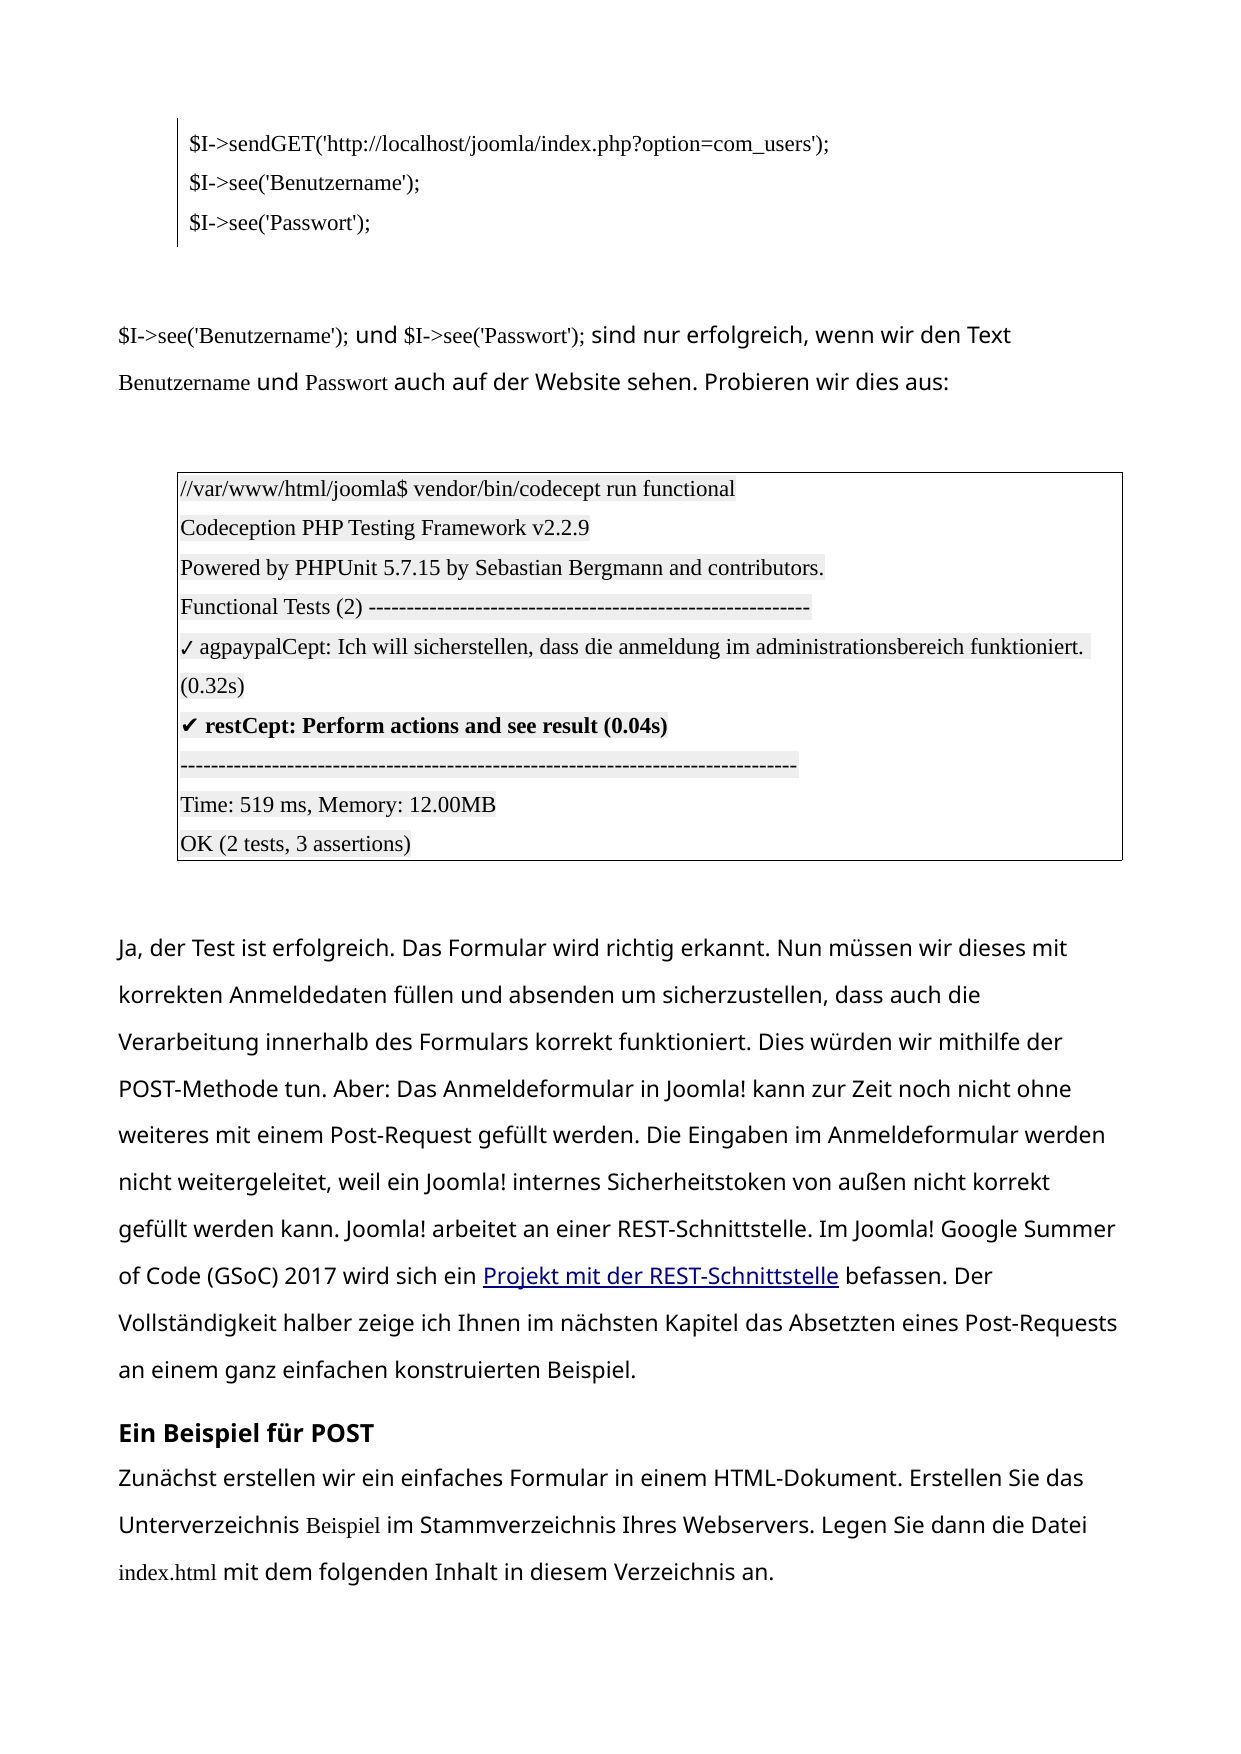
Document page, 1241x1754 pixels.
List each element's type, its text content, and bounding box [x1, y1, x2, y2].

text //var/www/html/joomla$ vendor/bin/codecept run functional Codeception PHP Testing Framework v2.2.9 Powered by PHPUnit 5.7.15 by Sebastian Bergmann and contributors. Functional Tests (2) ---------------------------------------------------------- ✔ agpaypalCept: Ich will sicherstellen, dass die anmeldung im administrationsbereich funktioniert. (0.32s) ✔ restCept: Perform actions and see result (0.04s) --------------------------------------------------------------------------------- Time: 519 ms, Memory: 12.00MB OK (2 tests, 3 assertions) [178, 473, 1122, 860]
subtitle Ein Beispiel für POST [118, 1415, 1122, 1449]
text Ja, der Test ist erfolgreich. Das Formular wird richtig erkannt. Nun müssen wir dieses mit korrekten Anmeldedaten füllen und absenden um sicherzustellen, dass auch die Verarbeitung innerhalb des Formulars korrekt funktioniert. Dies würden wir mithilfe der POST-Methode tun. Aber: Das Anmeldeformular in Joomla! kann zur Zeit noch nicht ohne weiteres mit einem Post-Request gefüllt werden. Die Eingaben im Anmeldeformular werden nicht weitergeleitet, weil ein Joomla! internes Sicherheitstoken von außen nicht korrekt gefüllt werden kann. Joomla! arbeitet an einer REST-Schnittstelle. Im Joomla! Google Summer of Code (GSoC) 2017 wird sich ein Projekt mit der REST-Schnittstelle befassen. Der Vollständigkeit halber zeige ich Ihnen im nächsten Kapitel das Absetzten eines Post-Requests an einem ganz einfachen konstruierten Beispiel. [118, 932, 1122, 1385]
text Zunächst erstellen wir ein einfaches Formular in einem HTML-Dokument. Erstellen Sie das Unterverzeichnis Beispiel im Stammverzeichnis Ihres Webservers. Legen Sie dann die Datei index.html mit dem folgenden Inhalt in diesem Verzeichnis an. [118, 1462, 1122, 1587]
text $I->see('Benutzername'); und $I->see('Passwort'); sind nur erfolgreich, wenn wir den Text Benutzername und Passwort auch auf der Website sehen. Probieren wir dies aus: [118, 319, 1122, 397]
text $I->sendGET('http://localhost/joomla/index.php?option=com_users'); $I->see('Benutzername'); $I->see('Passwort'); [178, 118, 1122, 247]
